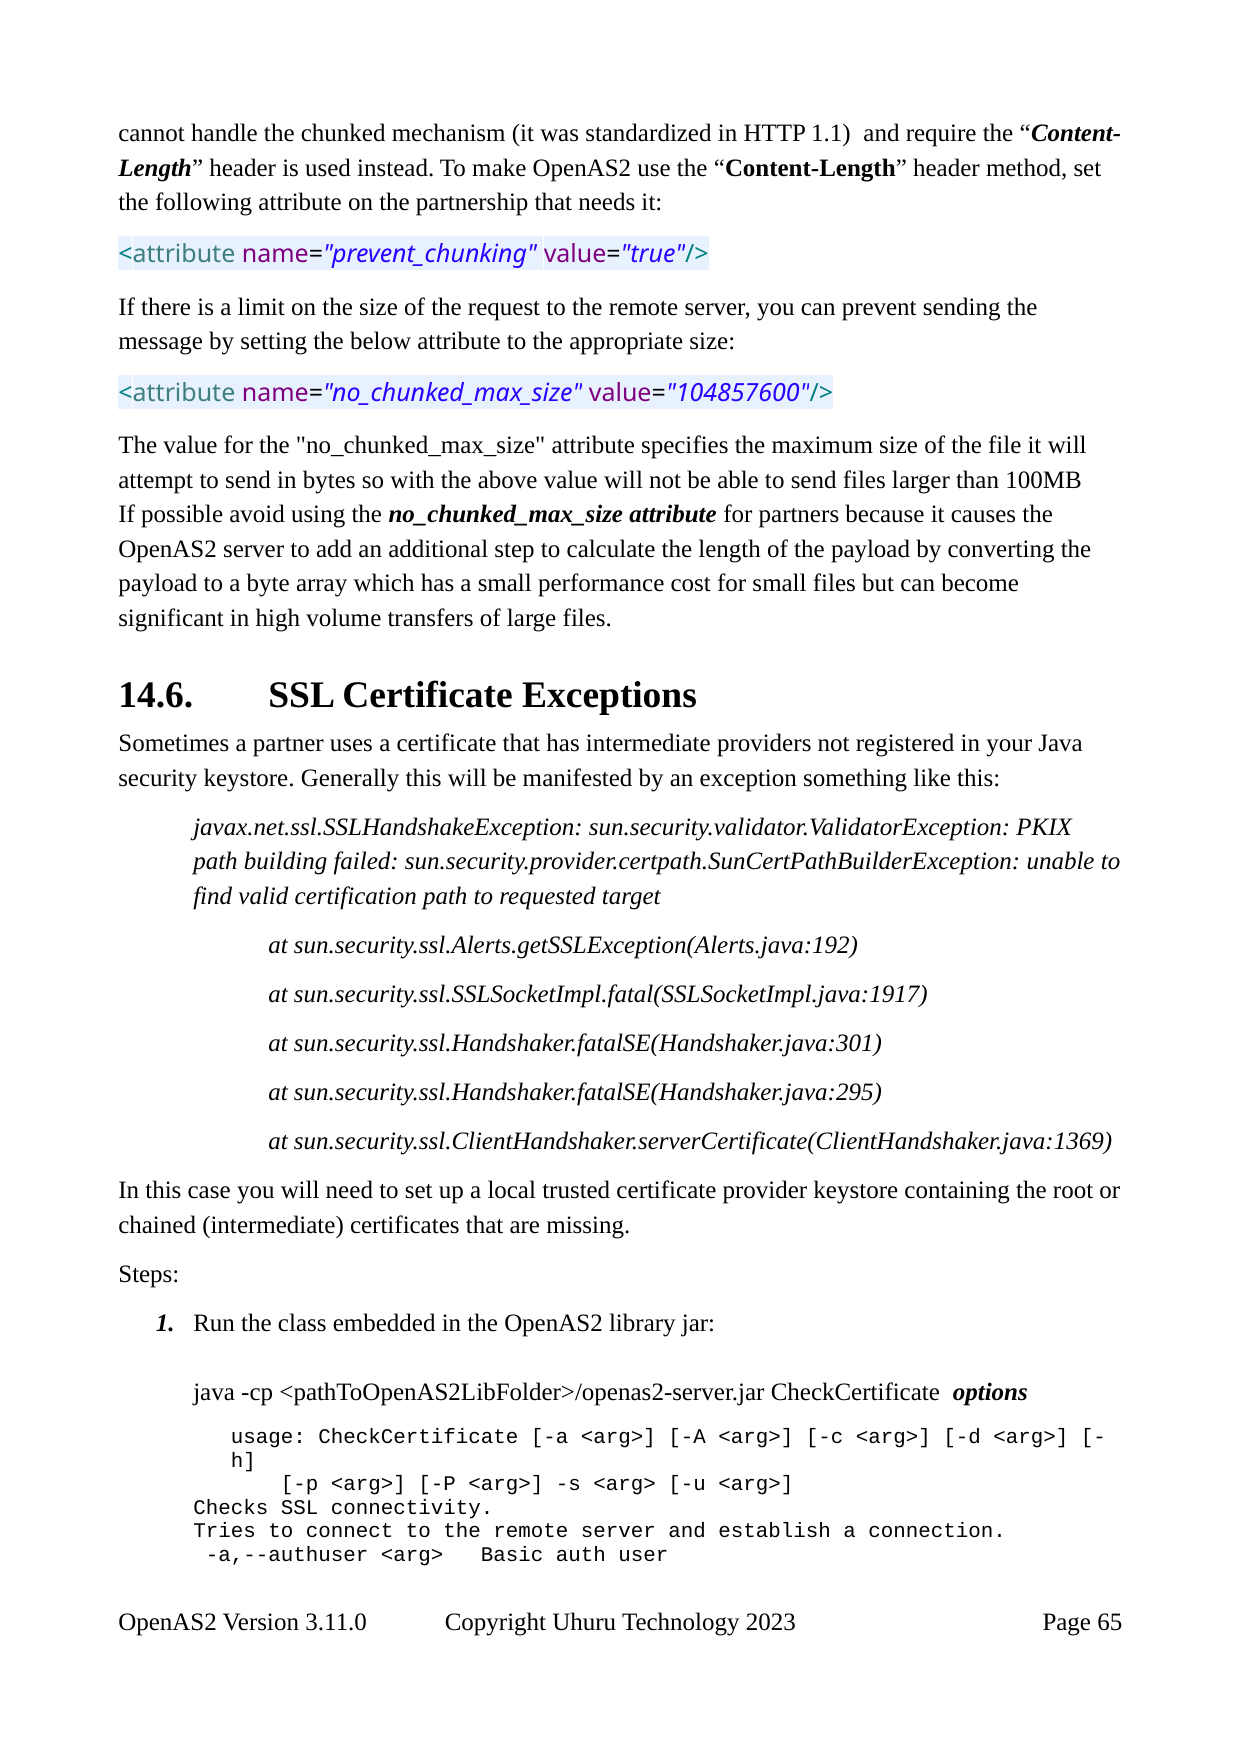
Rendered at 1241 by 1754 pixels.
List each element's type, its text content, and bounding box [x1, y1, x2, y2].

text <attribute name="prevent_chunking" value="true"/> [118, 236, 1122, 270]
text Tries to connect to the remote server and establish a connection. [193, 1521, 1122, 1544]
text at sun.security.ssl.ClientHandshaker.serverCertificate(ClientHandshaker.java:1369) [193, 1126, 1122, 1155]
text at sun.security.ssl.SSLSocketImpl.fatal(SSLSocketImpl.java:1917) [193, 979, 1122, 1008]
text at sun.security.ssl.Handshaker.fatalSE(Handshaker.java:301) [193, 1028, 1122, 1057]
text -a,--authuser <arg> Basic auth user [193, 1544, 1122, 1568]
text Sometimes a partner uses a certificate that has intermediate providers not registered in your Java security keystore. Generally this will be manifested by an exception something like this: [118, 728, 1122, 792]
text [-p <arg>] [-P <arg>] -s <arg> [-u <arg>] [193, 1473, 1122, 1497]
text In this case you will need to set up a local trusted certificate provider keystore containing the root or chained (intermediate) certificates that are missing. [118, 1175, 1122, 1238]
list Run the class embedded in the OpenAS2 library jar: java -cp <pathToOpenAS2LibFolder>/openas2-server.jar CheckCertificate options [156, 1308, 1122, 1406]
subtitle SSL Certificate Exceptions [118, 673, 1122, 716]
text The value for the "no_chunked_max_size" attribute specifies the maximum size of the file it will attempt to send in bytes so with the above value will not be able to send files larger than 100MB If possible avoid using the no_chunked_max_size attribute for partners because it causes the OpenAS2 server to add an additional step to calculate the length of the payload by converting the payload to a byte array which has a small performance cost for small files but can become significant in high volume transfers of large files. [118, 431, 1122, 632]
text javax.net.ssl.SSLHandshakeException: sun.security.validator.ValidatorException: PKIX path building failed: sun.security.provider.certpath.SunCertPathBuilderException: unable to find valid certification path to requested target [193, 812, 1122, 910]
text Checks SSL connectivity. [193, 1497, 1122, 1521]
list usage: CheckCertificate [-a <arg>] [-A <arg>] [-c <arg>] [-d <arg>] [-h] [193, 1426, 1122, 1473]
text Steps: [118, 1259, 1122, 1288]
text at sun.security.ssl.Handshaker.fatalSE(Handshaker.java:295) [193, 1077, 1122, 1106]
text cannot handle the chunked mechanism (it was standardized in HTTP 1.1) and require the “Content-Length” header is used instead. To make OpenAS2 use the “Content-Length” header method, set the following attribute on the partnership that needs it: [118, 118, 1122, 216]
text at sun.security.ssl.Alerts.getSSLException(Alerts.java:192) [193, 930, 1122, 959]
text <attribute name="no_chunked_max_size" value="104857600"/> [118, 375, 1122, 409]
text If there is a limit on the size of the request to the remote server, you can prevent sending the message by setting the below attribute to the appropriate size: [118, 292, 1122, 355]
